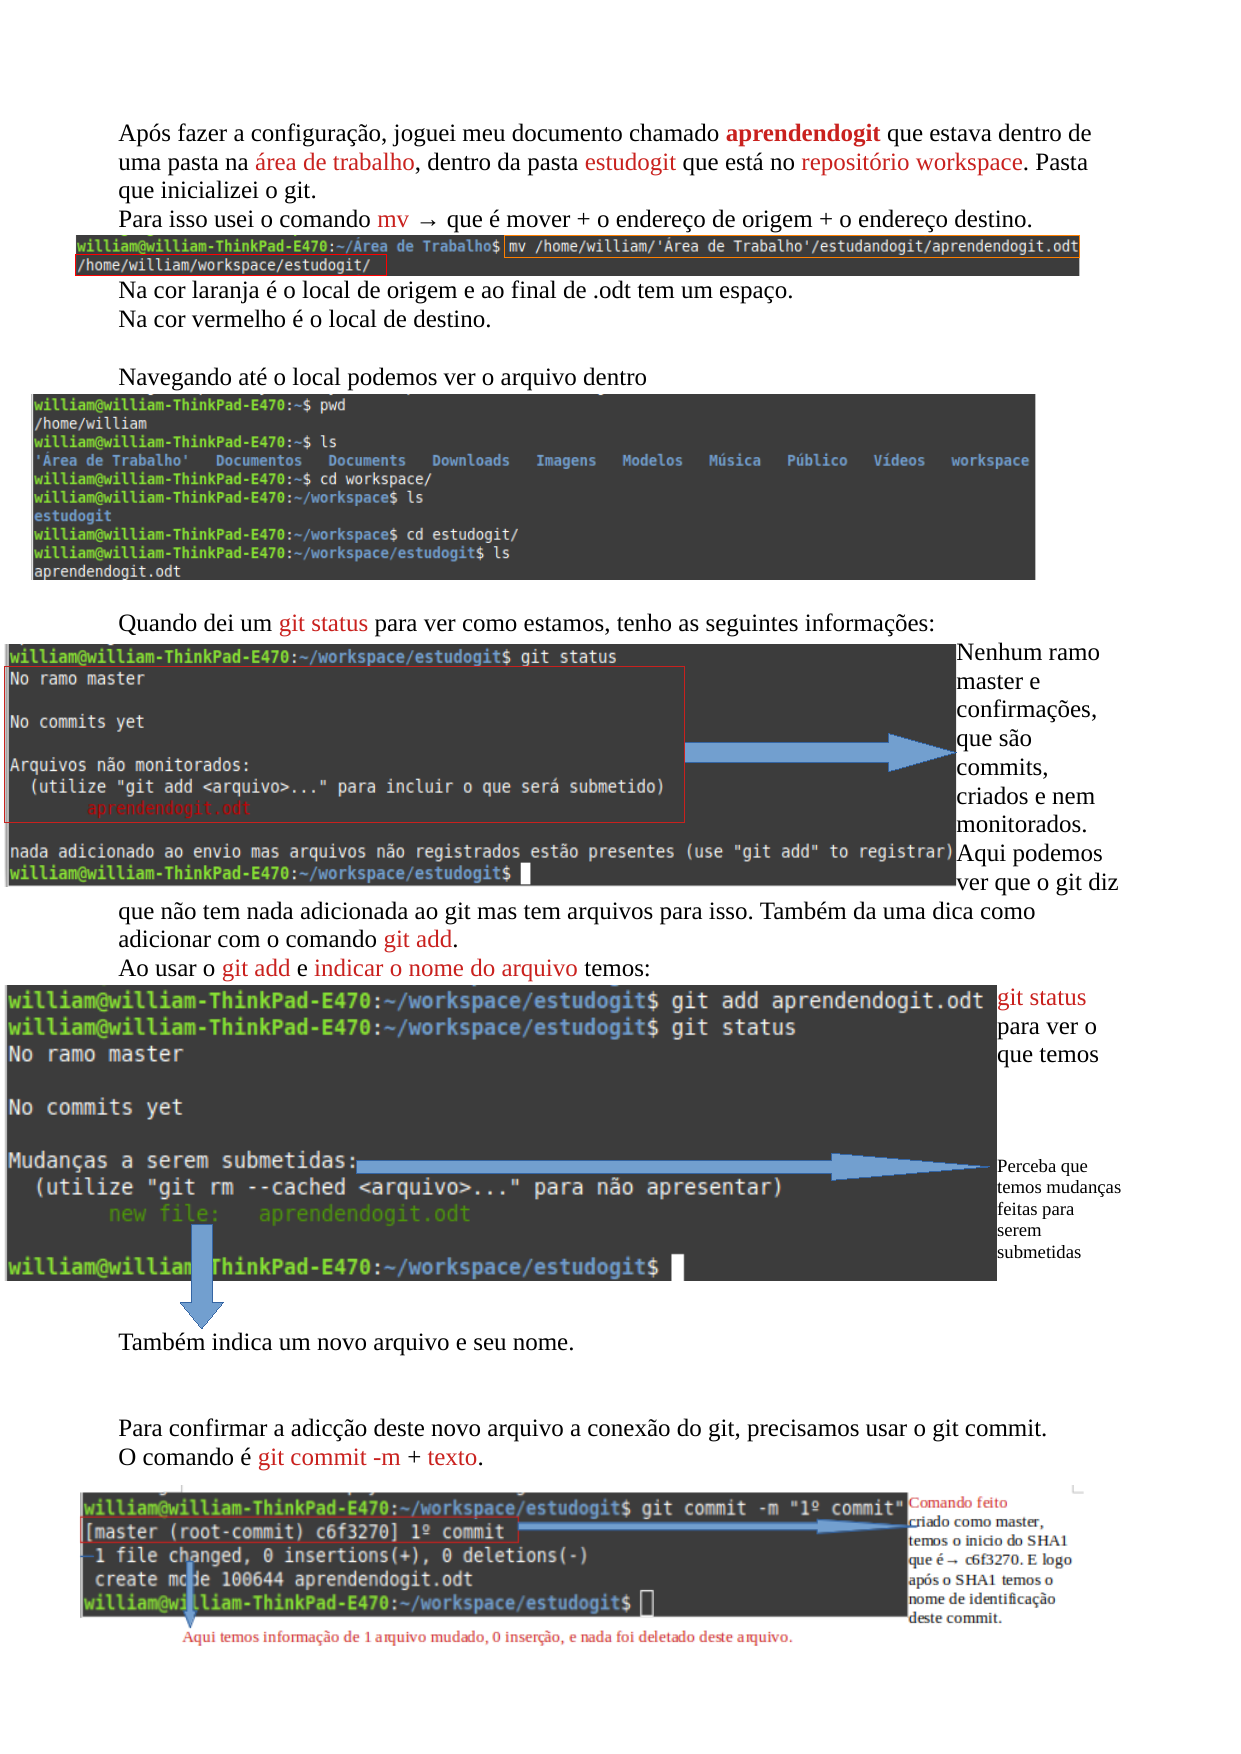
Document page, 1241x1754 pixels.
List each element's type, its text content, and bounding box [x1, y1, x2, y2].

text Para isso usei o comando mv → que é mover + o endereço de origem + o endereço destino. [118, 204, 1122, 233]
text O comando é git commit -m + texto. [118, 1442, 1122, 1471]
text Também indica um novo arquivo e seu nome. [118, 1327, 1122, 1356]
text Nenhum ramo master e confirmações, que são commits, criados e nem monitorados. [118, 637, 1122, 838]
picture [79, 1485, 1084, 1651]
text Após fazer a configuração, joguei meu documento chamado aprendendogit que estava dentro de uma pasta na área de trabalho, dentro da pasta estudogit que está no repositório workspace. Pasta que inicializei o git. [118, 118, 1122, 204]
picture [505, 236, 1079, 257]
text Ao usar o git add e indicar o nome do arquivo temos: [118, 953, 1122, 982]
text Na cor laranja é o local de origem e ao final de .odt tem um espaço. [118, 233, 1122, 304]
picture [4, 644, 957, 752]
text Perceba que temos mudanças feitas para serem submetidas [997, 1154, 1122, 1262]
picture [5, 667, 684, 822]
picture [31, 394, 1036, 580]
text Na cor vermelho é o local de destino. [118, 304, 1122, 333]
text Quando dei um git status para ver como estamos, tenho as seguintes informações: [118, 608, 1122, 637]
picture [4, 985, 997, 1281]
text Para confirmar a adicção deste novo arquivo a conexão do git, precisamos usar o git commit. [118, 1413, 1122, 1442]
text Aqui podemos ver que o git diz que não tem nada adicionada ao git mas tem arquivos para isso. Também da uma dica como adicionar com o comando git add. [118, 838, 1122, 953]
picture [4, 753, 957, 887]
text Navegando até o local podemos ver o arquivo dentro [118, 362, 1122, 391]
picture [75, 235, 1080, 276]
picture [76, 255, 386, 275]
text git status para ver o que temos [118, 982, 1122, 1068]
